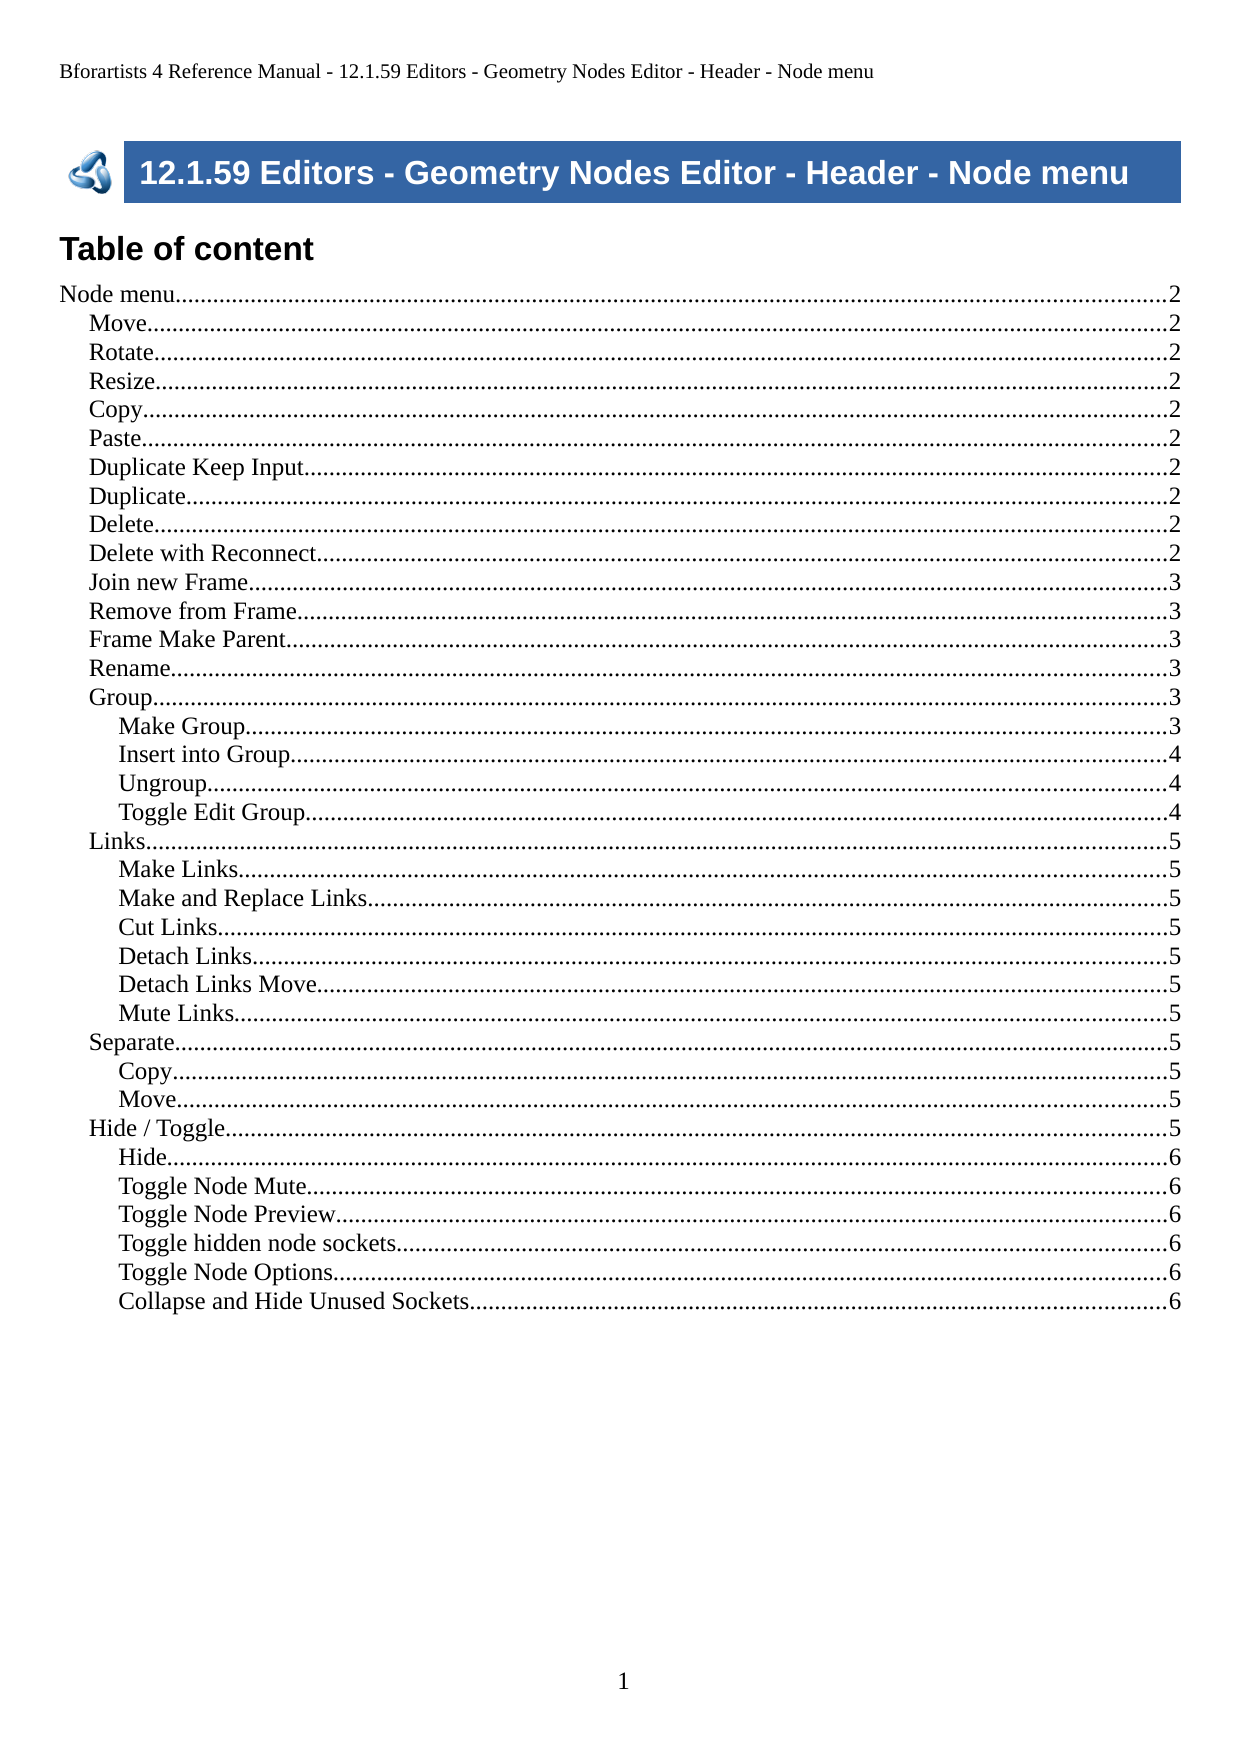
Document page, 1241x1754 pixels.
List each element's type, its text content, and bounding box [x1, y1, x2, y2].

text Mute Links 5 [118, 998, 1181, 1027]
text Toggle Node Options 6 [118, 1257, 1181, 1286]
text Make Group 3 [118, 711, 1181, 739]
text Copy 5 [118, 1056, 1181, 1084]
text Toggle hidden node sockets 6 [118, 1228, 1181, 1257]
text Frame Make Parent 3 [88, 624, 1181, 653]
table_header [59, 141, 124, 203]
text Resize 2 [88, 366, 1181, 394]
text Make and Replace Links 5 [118, 883, 1181, 912]
text Toggle Edit Group 4 [118, 797, 1181, 826]
subtitle Table of content [59, 228, 1181, 267]
text Ungroup 4 [118, 768, 1181, 797]
text Make Links 5 [118, 854, 1181, 883]
text Remove from Frame 3 [88, 596, 1181, 624]
table_header 12.1.59 Editors - Geometry Nodes Editor - Header - Node menu [124, 141, 1181, 203]
text Links 5 [88, 826, 1181, 854]
text Toggle Node Preview 6 [118, 1199, 1181, 1228]
text Delete with Reconnect 2 [88, 538, 1181, 567]
text Delete 2 [88, 509, 1181, 538]
text Join new Frame 3 [88, 567, 1181, 596]
text Separate 5 [88, 1027, 1181, 1056]
text Paste 2 [88, 423, 1181, 452]
text Move 5 [118, 1084, 1181, 1113]
text Cut Links 5 [118, 912, 1181, 941]
text Node menu 2 [59, 279, 1181, 308]
text Collapse and Hide Unused Sockets 6 [118, 1286, 1181, 1314]
text Copy 2 [88, 394, 1181, 423]
text Duplicate Keep Input 2 [88, 452, 1181, 481]
text Detach Links 5 [118, 941, 1181, 969]
text Move 2 [88, 308, 1181, 337]
text Hide / Toggle 5 [88, 1113, 1181, 1142]
picture [65, 147, 114, 197]
text Toggle Node Mute 6 [118, 1171, 1181, 1199]
text Rotate 2 [88, 337, 1181, 366]
text Insert into Group 4 [118, 739, 1181, 768]
text Detach Links Move 5 [118, 969, 1181, 998]
text Duplicate 2 [88, 481, 1181, 509]
text Group 3 [88, 682, 1181, 711]
text Rename 3 [88, 653, 1181, 682]
text Hide 6 [118, 1142, 1181, 1171]
